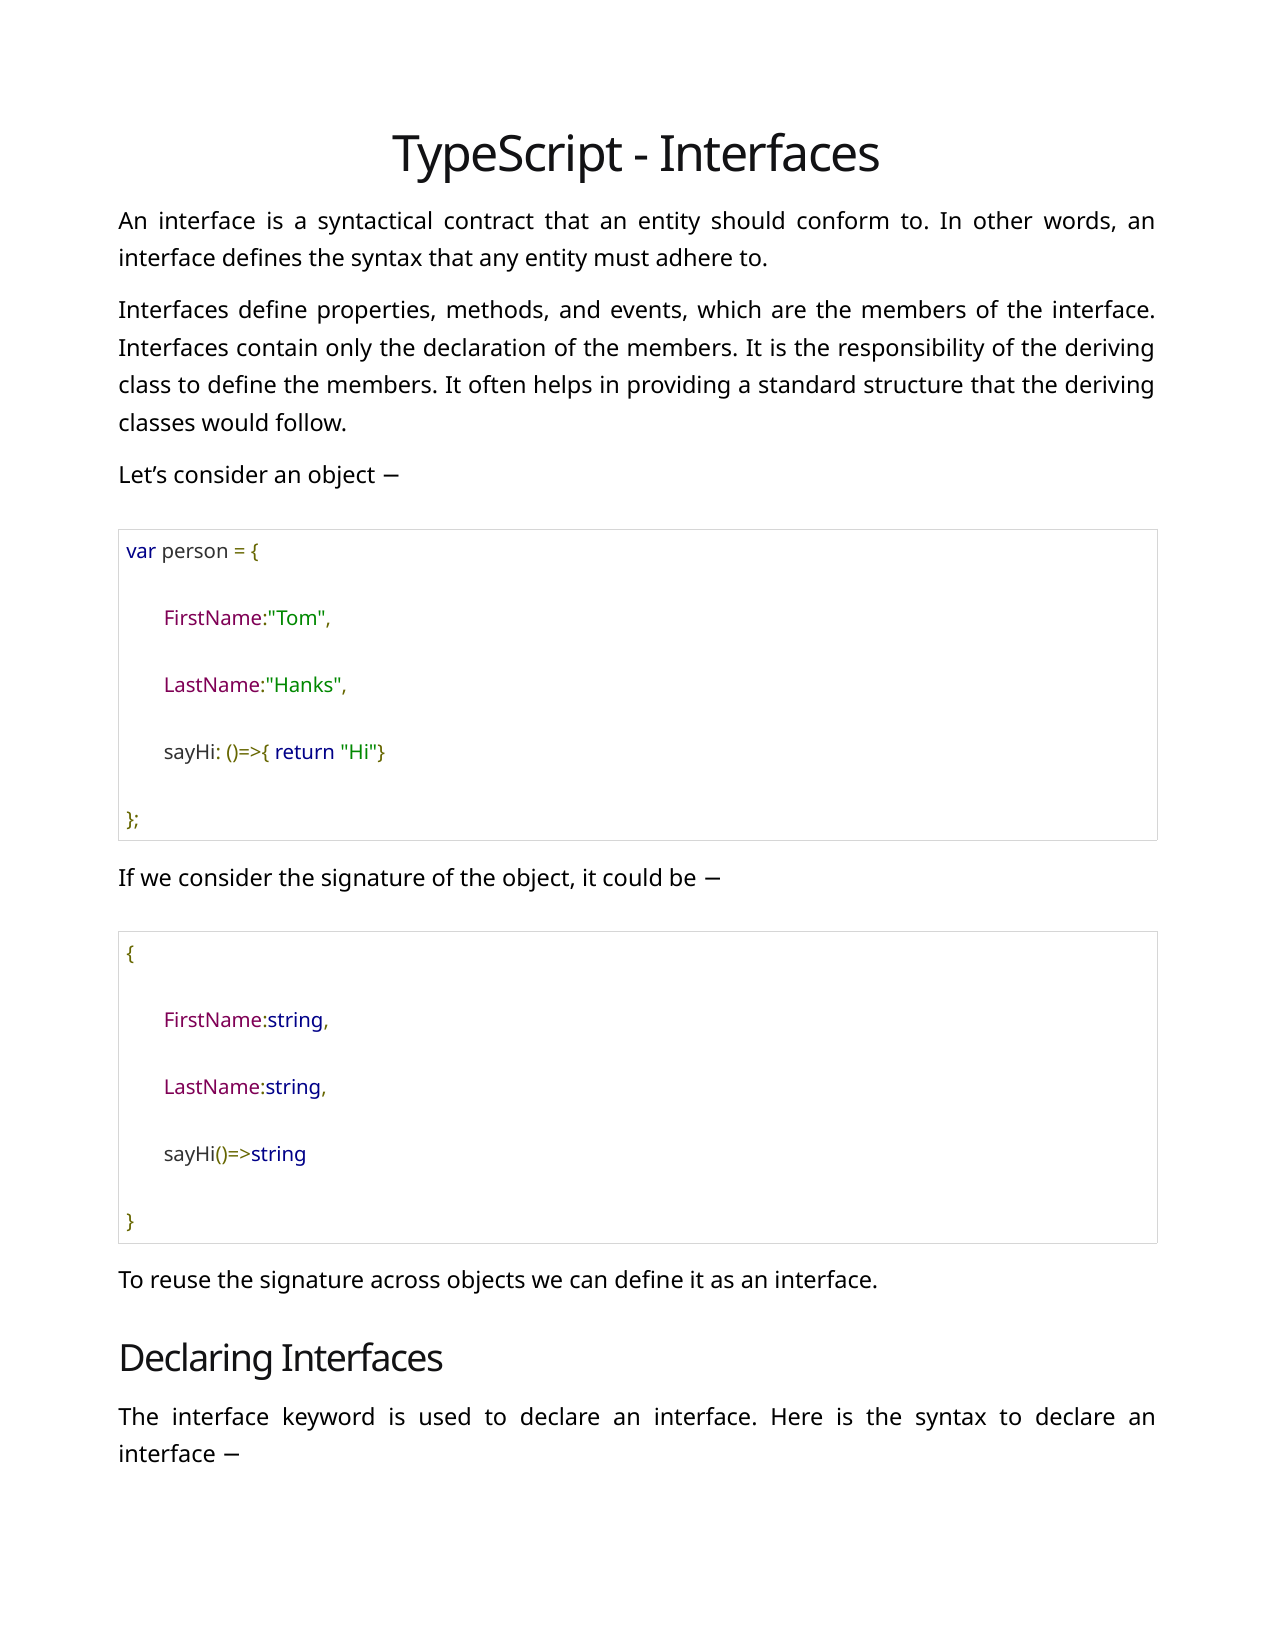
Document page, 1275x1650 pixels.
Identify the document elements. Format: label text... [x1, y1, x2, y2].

text The interface keyword is used to declare an interface. Here is the syntax to declare an interface − [118, 1395, 1157, 1470]
text Let’s consider an object − [118, 453, 1157, 490]
text sayHi: ()=>{ return "Hi"} [119, 729, 1157, 765]
text To reuse the signature across objects we can define it as an interface. [118, 1258, 1157, 1296]
text FirstName:string, [119, 998, 1157, 1034]
text } [119, 1199, 1157, 1243]
text { [119, 932, 1157, 967]
text LastName:"Hanks", [119, 662, 1157, 698]
text LastName:string, [119, 1065, 1157, 1101]
text var person = { [119, 530, 1157, 564]
text sayHi()=>string [119, 1132, 1157, 1168]
subtitle Declaring Interfaces [118, 1331, 1157, 1382]
subtitle TypeScript - Interfaces [118, 118, 1157, 186]
text If we consider the signature of the object, it could be − [118, 856, 1157, 893]
text }; [119, 796, 1157, 840]
text An interface is a syntactical contract that an entity should conform to. In other words, an interface defines the syntax that any entity must adhere to. [118, 199, 1157, 274]
text Interfaces define properties, methods, and events, which are the members of the interface. Interfaces contain only the declaration of the members. It is the responsibility of the deriving class to define the members. It often helps in providing a standard structure that the deriving classes would follow. [118, 288, 1157, 438]
text FirstName:"Tom", [119, 595, 1157, 631]
